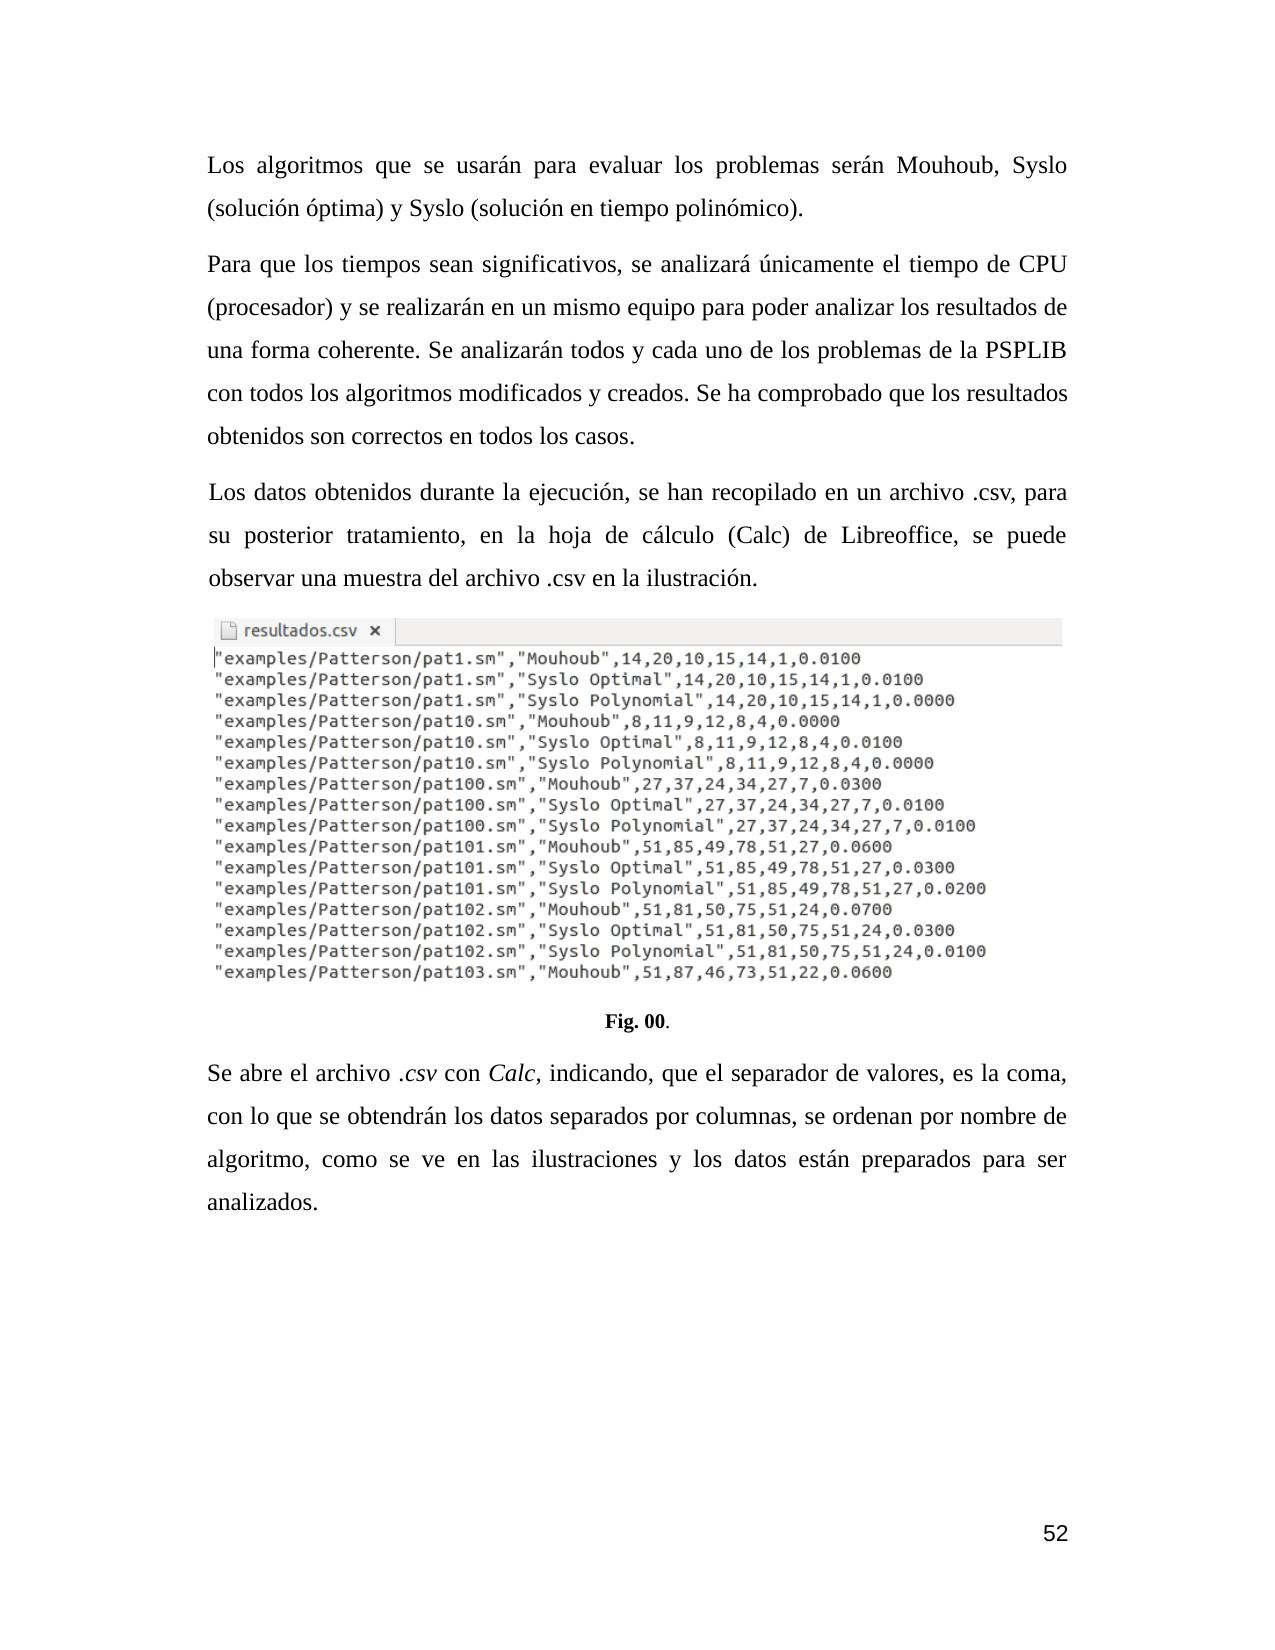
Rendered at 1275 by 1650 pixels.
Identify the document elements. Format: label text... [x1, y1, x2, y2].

text Los datos obtenidos durante la ejecución, se han recopilado en un archivo .csv, para su posterior tratamiento, en la hoja de cálculo (Calc) de Libreoffice, se puede observar una muestra del archivo .csv en la ilustración. [208, 477, 1068, 592]
text Fig. 00. [207, 1009, 1068, 1033]
text Los algoritmos que se usarán para evaluar los problemas serán Mouhoub, Syslo (solución óptima) y Syslo (solución en tiempo polinómico). [207, 150, 1068, 222]
text Para que los tiempos sean significativos, se analizará únicamente el tiempo de CPU (procesador) y se realizarán en un mismo equipo para poder analizar los resultados de una forma coherente. Se analizarán todos y cada uno de los problemas de la PSPLIB con todos los algoritmos modificados y creados. Se ha comprobado que los resultados obtenidos son correctos en todos los casos. [207, 249, 1068, 450]
text Se abre el archivo .csv con Calc, indicando, que el separador de valores, es la coma, con lo que se obtendrán los datos separados por columnas, se ordenan por nombre de algoritmo, como se ve en las ilustraciones y los datos están preparados para ser analizados. [207, 1058, 1068, 1216]
